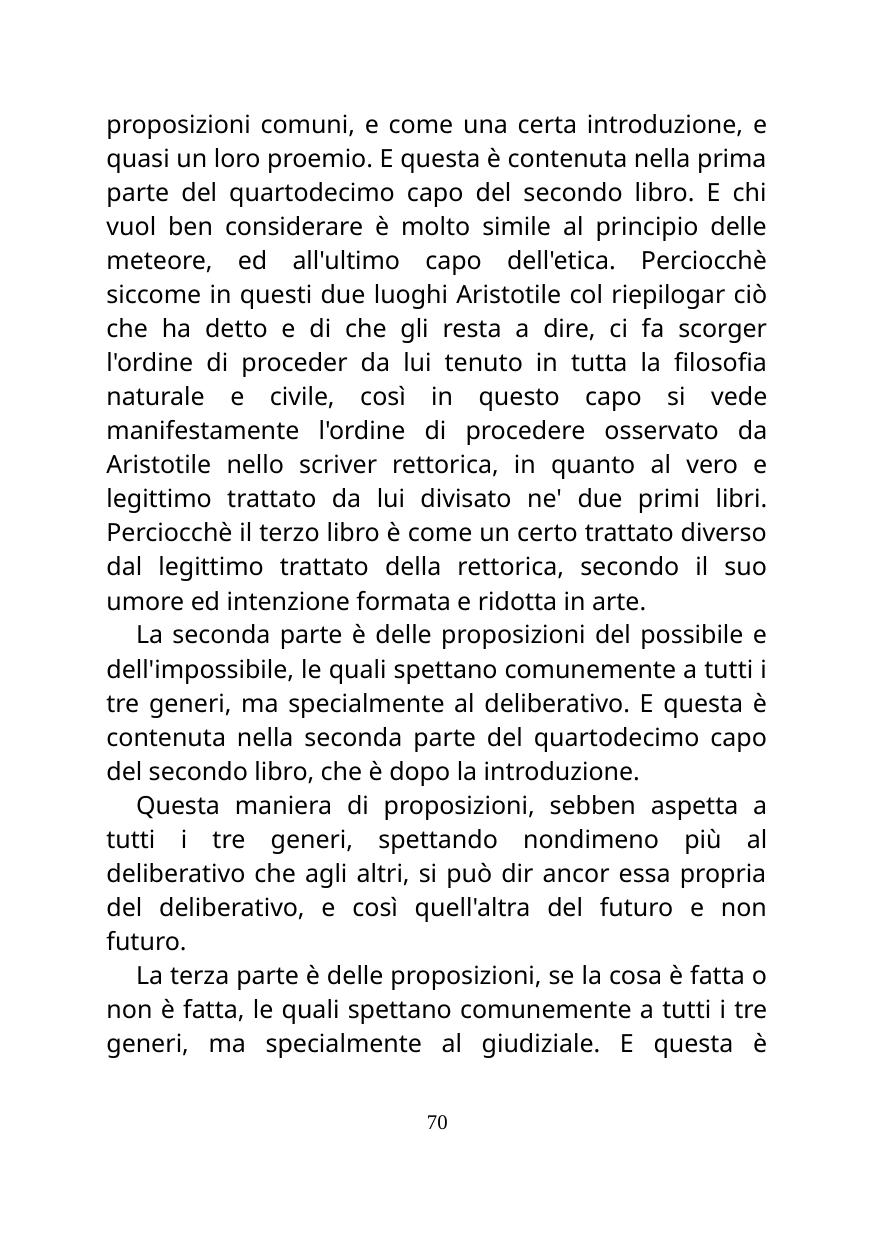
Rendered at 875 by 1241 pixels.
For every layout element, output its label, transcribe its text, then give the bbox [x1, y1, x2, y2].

text La seconda parte è delle proposizioni del possibile e dell'impossibile, le quali spettano comunemente a tutti i tre generi, ma specialmente al deliberativo. E questa è contenuta nella seconda parte del quartodecimo capo del secondo libro, che è dopo la introduzione. [106, 617, 768, 787]
text Questa maniera di proposizioni, sebben aspetta a tutti i tre generi, spettando nondimeno più al deliberativo che agli altri, si può dir ancor essa propria del deliberativo, e così quell'altra del futuro e non futuro. [106, 787, 768, 958]
text proposizioni comuni, e come una certa introduzione, e quasi un loro proemio. E questa è contenuta nella prima parte del quartodecimo capo del secondo libro. E chi vuol ben considerare è molto simile al principio delle meteore, ed all'ultimo capo dell'etica. Perciocchè siccome in questi due luoghi Aristotile col riepilogar ciò che ha detto e di che gli resta a dire, ci fa scorger l'ordine di proceder da lui tenuto in tutta la filosofia naturale e civile, così in questo capo si vede manifestamente l'ordine di procedere osservato da Aristotile nello scriver rettorica, in quanto al vero e legittimo trattato da lui divisato ne' due primi libri. Perciocchè il terzo libro è come un certo trattato diverso dal legittimo trattato della rettorica, secondo il suo umore ed intenzione formata e ridotta in arte. [106, 106, 768, 617]
text La terza parte è delle proposizioni, se la cosa è fatta o non è fatta, le quali spettano comunemente a tutti i tre generi, ma specialmente al giudiziale. E questa è [106, 958, 768, 1060]
